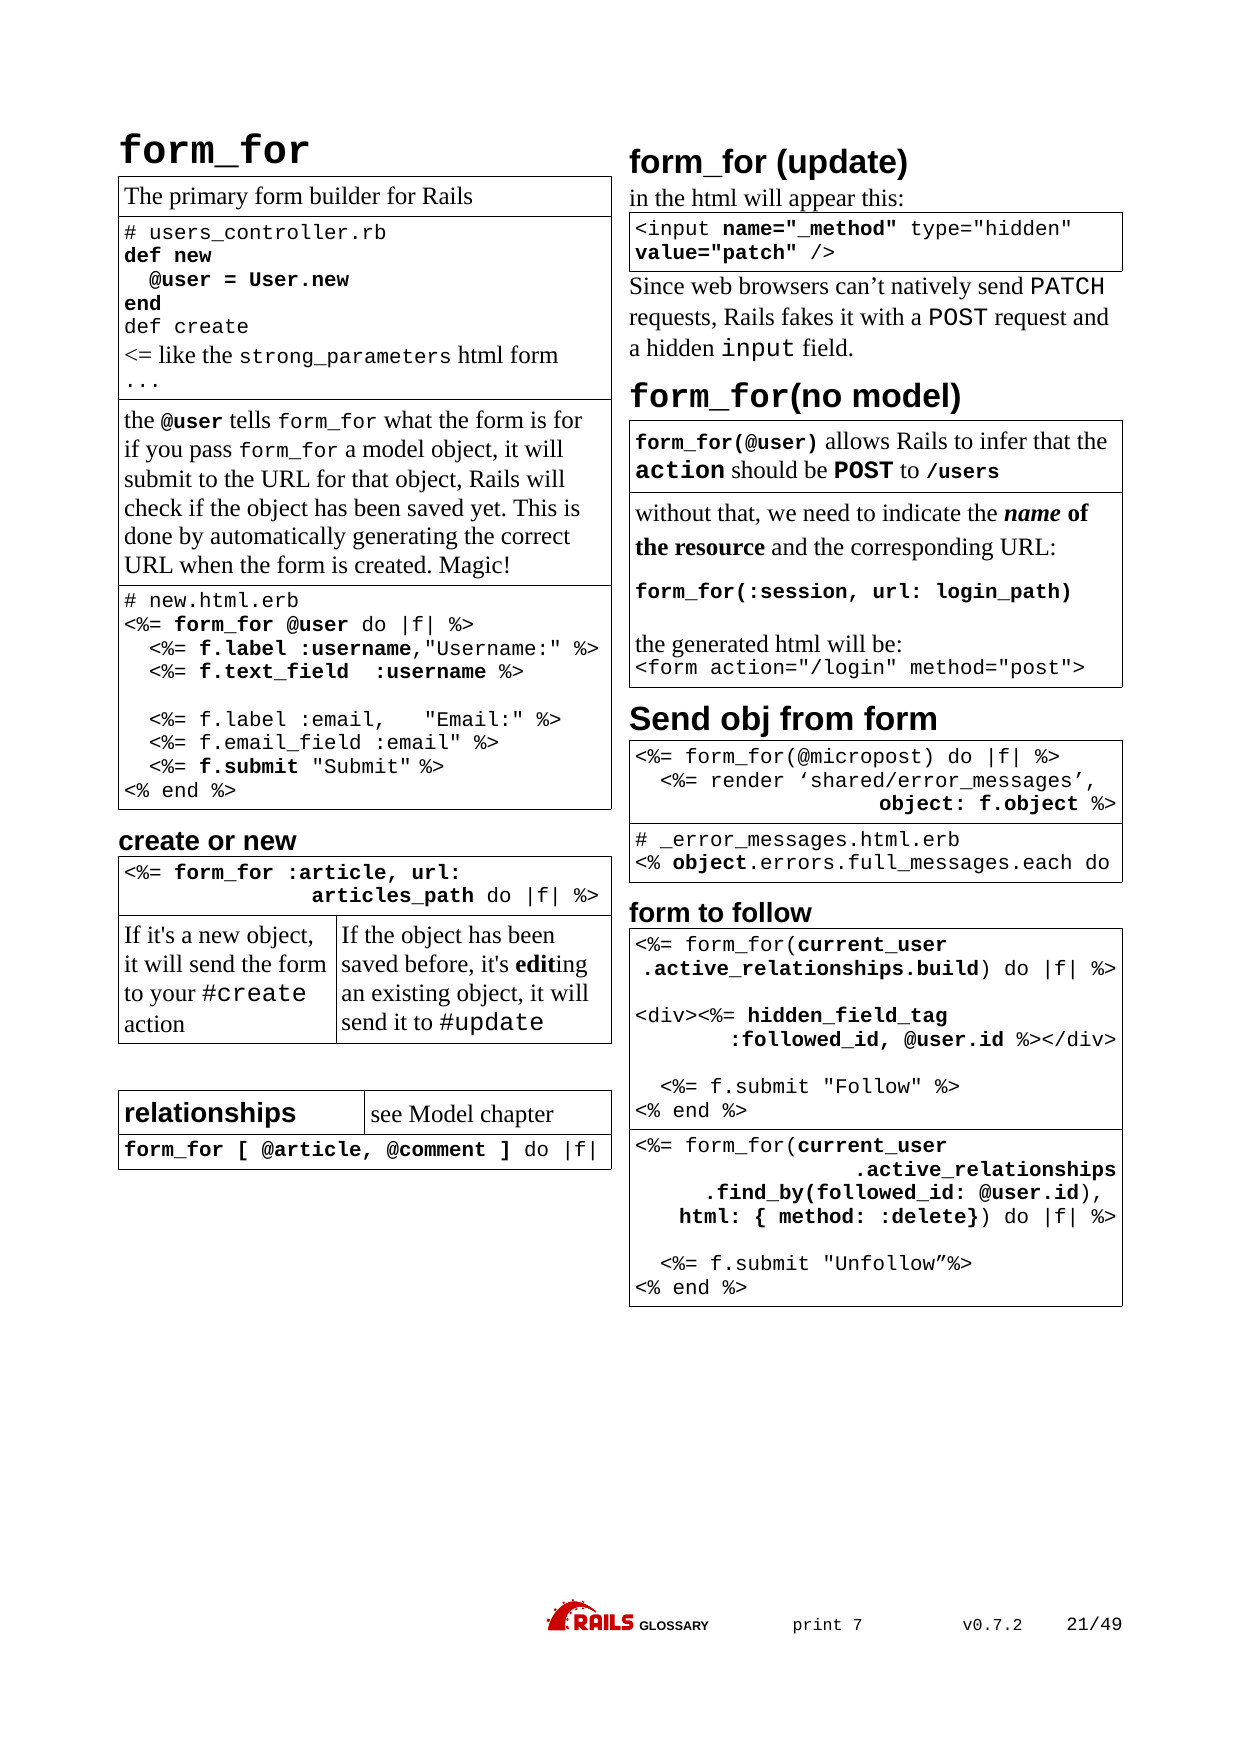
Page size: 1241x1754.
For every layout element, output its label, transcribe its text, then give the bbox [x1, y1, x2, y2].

table_cell If it's a new object, it will send the form to your #create action [119, 916, 336, 1043]
table_cell without that, we need to indicate the name of the resource and the corresponding URL: form_for(:session, url: login_path) the generated html will be: <form action="/login" method="post"> [630, 493, 1122, 687]
table_cell If the object has been saved before, it's editing an existing object, it will send it to #update [337, 916, 611, 1043]
subtitle form_for(no model) [629, 375, 1122, 417]
table_cell <%= form_for(current_user .active_relationships .find_by(followed_id: @user.id), html: { method: :delete}) do |f| %> <%= f.submit "Unfollow”%> <% end %> [630, 1130, 1122, 1306]
subtitle create or new [118, 824, 611, 856]
table_header The primary form builder for Rails [119, 177, 611, 216]
table_header relationships [119, 1091, 364, 1133]
text Since web browsers can’t natively send PATCH requests, Rails fakes it with a POST request and a hidden input field. [629, 272, 1122, 364]
table_header form_for [ @article, @comment ] do |f| [119, 1135, 611, 1169]
table_cell # _error_messages.html.erb <% object.errors.full_messages.each do [630, 824, 1122, 882]
table_header <%= form_for(@micropost) do |f| %> <%= render ‘shared/error_messages’, object: f.object %> [630, 741, 1122, 823]
subtitle form_for [118, 130, 611, 176]
table_header see Model chapter [365, 1091, 611, 1133]
text in the html will appear this: [629, 183, 1122, 212]
subtitle form_for (update) [629, 142, 1122, 181]
subtitle Send obj from form [629, 699, 1122, 737]
table_header <%= form_for :article, url: articles_path do |f| %> [119, 857, 611, 915]
table_cell # new.html.erb <%= form_for @user do |f| %> <%= f.label :username,"Username:" %> <%= f.text_field :username %> <%= f.label :email, "Email:" %> <%= f.email_field :email" %> <%= f.submit "Submit" %> <% end %> [119, 586, 611, 809]
table_cell # users_controller.rb def new @user = User.new end def create <= like the strong_parameters html form ... [119, 217, 611, 399]
table_header <%= form_for(current_user .active_relationships.build) do |f| %> <div><%= hidden_field_tag :followed_id, @user.id %></div> <%= f.submit "Follow" %> <% end %> [630, 929, 1122, 1129]
table_header form_for(@user) allows Rails to infer that the action should be POST to /users [630, 421, 1122, 492]
table_cell the @user tells form_for what the form is for if you pass form_for a model object, it will submit to the URL for that object, Rails will check if the object has been saved yet. This is done by automatically generating the correct URL when the form is created. Magic! [119, 400, 611, 585]
table_header <input name="_method" type="hidden" value="patch" /> [630, 213, 1122, 271]
subtitle form to follow [629, 896, 1122, 928]
